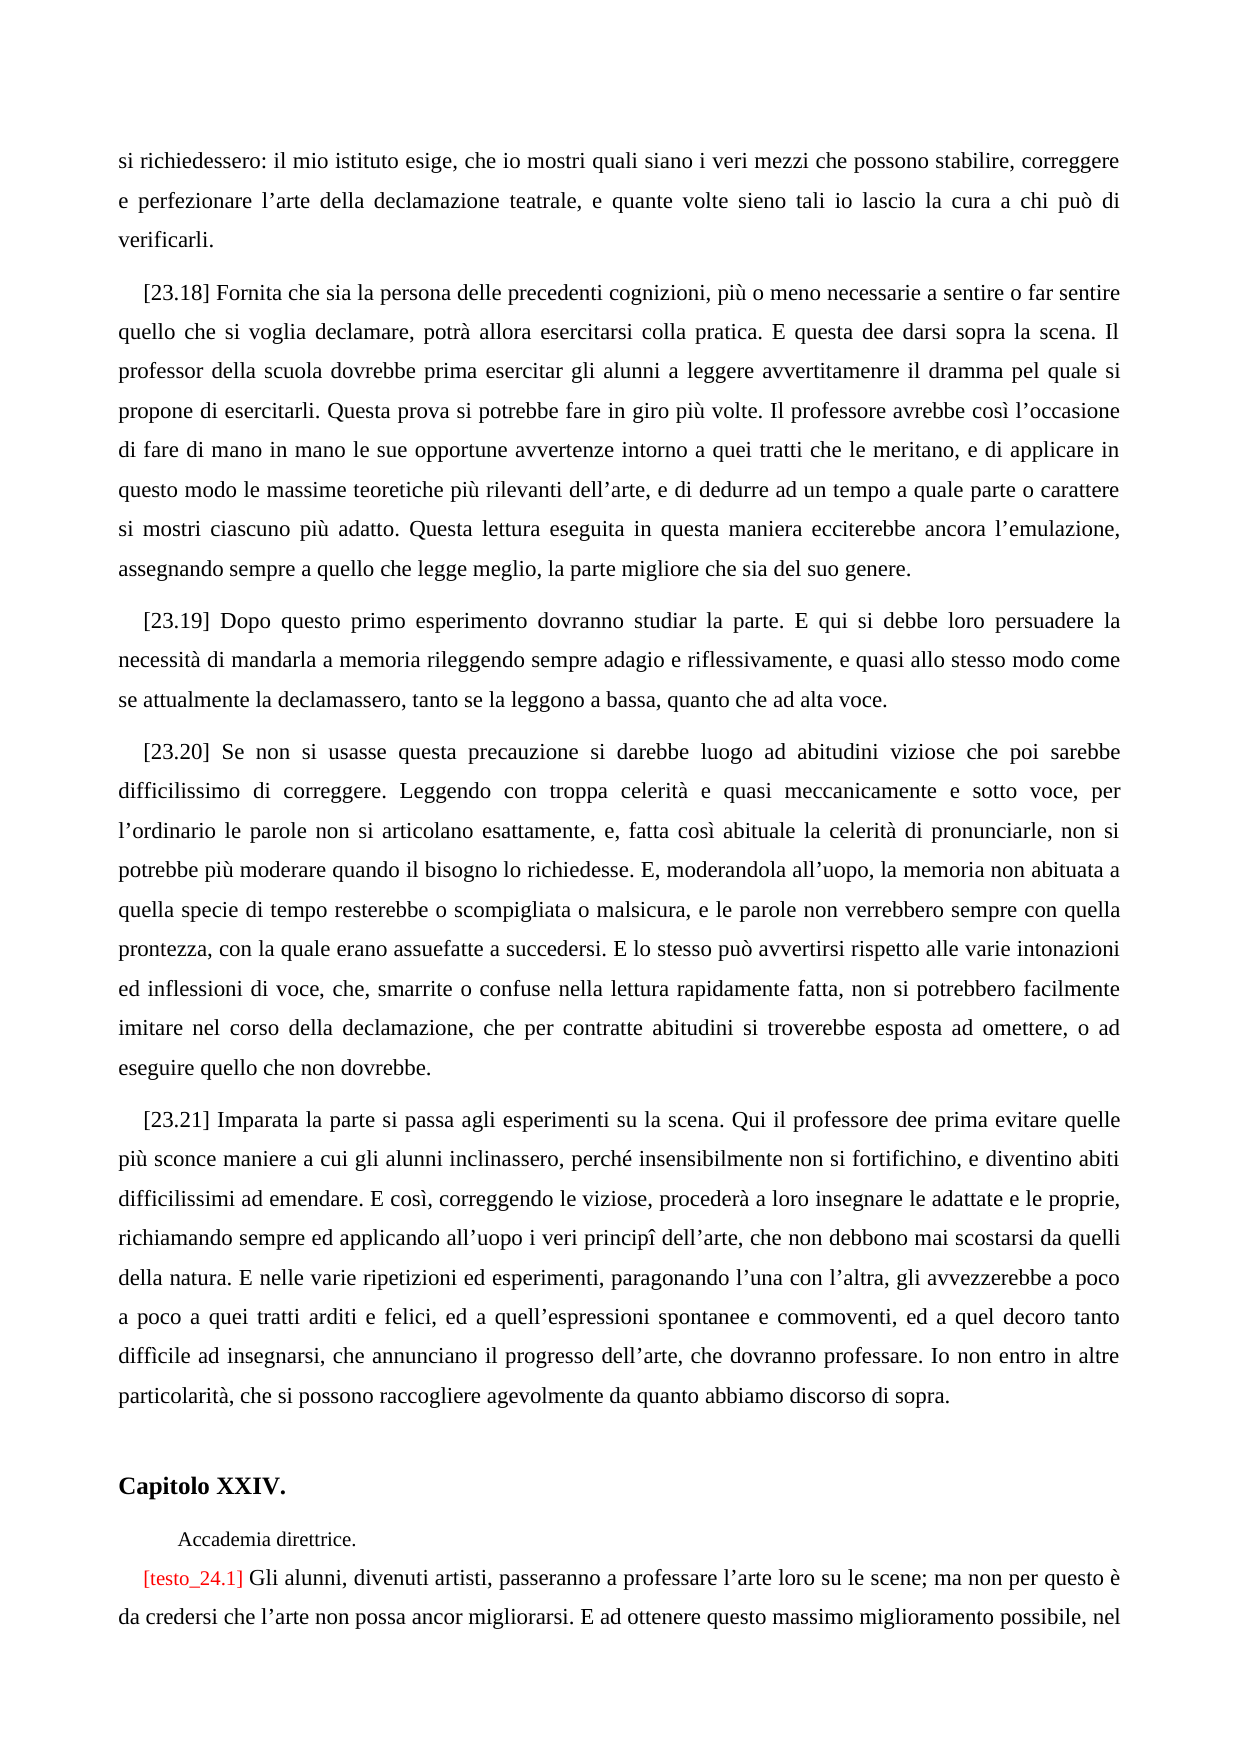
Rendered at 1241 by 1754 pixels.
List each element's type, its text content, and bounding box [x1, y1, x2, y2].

text si richiedessero: il mio istituto esige, che io mostri quali siano i veri mezzi che possono stabilire, correggere e perfezionare l’arte della declamazione teatrale, e quante volte sieno tali io lascio la cura a chi può di verificarli. [118, 148, 1122, 253]
text Accademia direttrice. [177, 1527, 1063, 1551]
text [testo_24.1] Gli alunni, divenuti artisti, passeranno a professare l’arte loro su le scene; ma non per questo è da credersi che l’arte non possa ancor migliorarsi. E ad ottenere questo massimo miglioramento possibile, nel [118, 1564, 1122, 1629]
text [23.18] Fornita che sia la persona delle precedenti cognizioni, più o meno necessarie a sentire o far sentire quello che si voglia declamare, potrà allora esercitarsi colla pratica. E questa dee darsi sopra la scena. Il professor della scuola dovrebbe prima esercitar gli alunni a leggere avvertitamenre il dramma pel quale si propone di esercitarli. Questa prova si potrebbe fare in giro più volte. Il professore avrebbe così l’occasione di fare di mano in mano le sue opportune avvertenze intorno a quei tratti che le meritano, e di applicare in questo modo le massime teoretiche più rilevanti dell’arte, e di dedurre ad un tempo a quale parte o carattere si mostri ciascuno più adatto. Questa lettura eseguita in questa maniera ecciterebbe ancora l’emulazione, assegnando sempre a quello che legge meglio, la parte migliore che sia del suo genere. [118, 278, 1122, 581]
subtitle Capitolo XXIV. [118, 1471, 1122, 1500]
text [23.19] Dopo questo primo esperimento dovranno studiar la parte. E qui si debbe loro persuadere la necessità di mandarla a memoria rileggendo sempre adagio e riflessivamente, e quasi allo stesso modo come se attualmente la declamassero, tanto se la leggono a bassa, quanto che ad alta voce. [118, 607, 1122, 712]
text [23.20] Se non si usasse questa precauzione si darebbe luogo ad abitudini viziose che poi sarebbe difficilissimo di correggere. Leggendo con troppa celerità e quasi meccanicamente e sotto voce, per l’ordinario le parole non si articolano esattamente, e, fatta così abituale la celerità di pronunciarle, non si potrebbe più moderare quando il bisogno lo richiedesse. E, moderandola all’uopo, la memoria non abituata a quella specie di tempo resterebbe o scompigliata o malsicura, e le parole non verrebbero sempre con quella prontezza, con la quale erano assuefatte a succedersi. E lo stesso può avvertirsi rispetto alle varie intonazioni ed inflessioni di voce, che, smarrite o confuse nella lettura rapidamente fatta, non si potrebbero facilmente imitare nel corso della declamazione, che per contratte abitudini si troverebbe esposta ad omettere, o ad eseguire quello che non dovrebbe. [118, 738, 1122, 1080]
text [23.21] Imparata la parte si passa agli esperimenti su la scena. Qui il professore dee prima evitare quelle più sconce maniere a cui gli alunni inclinassero, perché insensibilmente non si fortifichino, e diventino abiti difficilissimi ad emendare. E così, correggendo le viziose, procederà a loro insegnare le adattate e le proprie, richiamando sempre ed applicando all’uopo i veri principî dell’arte, che non debbono mai scostarsi da quelli della natura. E nelle varie ripetizioni ed esperimenti, paragonando l’una con l’altra, gli avvezzerebbe a poco a poco a quei tratti arditi e felici, ed a quell’espressioni spontanee e commoventi, ed a quel decoro tanto diffìcile ad insegnarsi, che annunciano il progresso dell’arte, che dovranno professare. Io non entro in altre particolarità, che si possono raccogliere agevolmente da quanto abbiamo discorso di sopra. [118, 1106, 1122, 1408]
